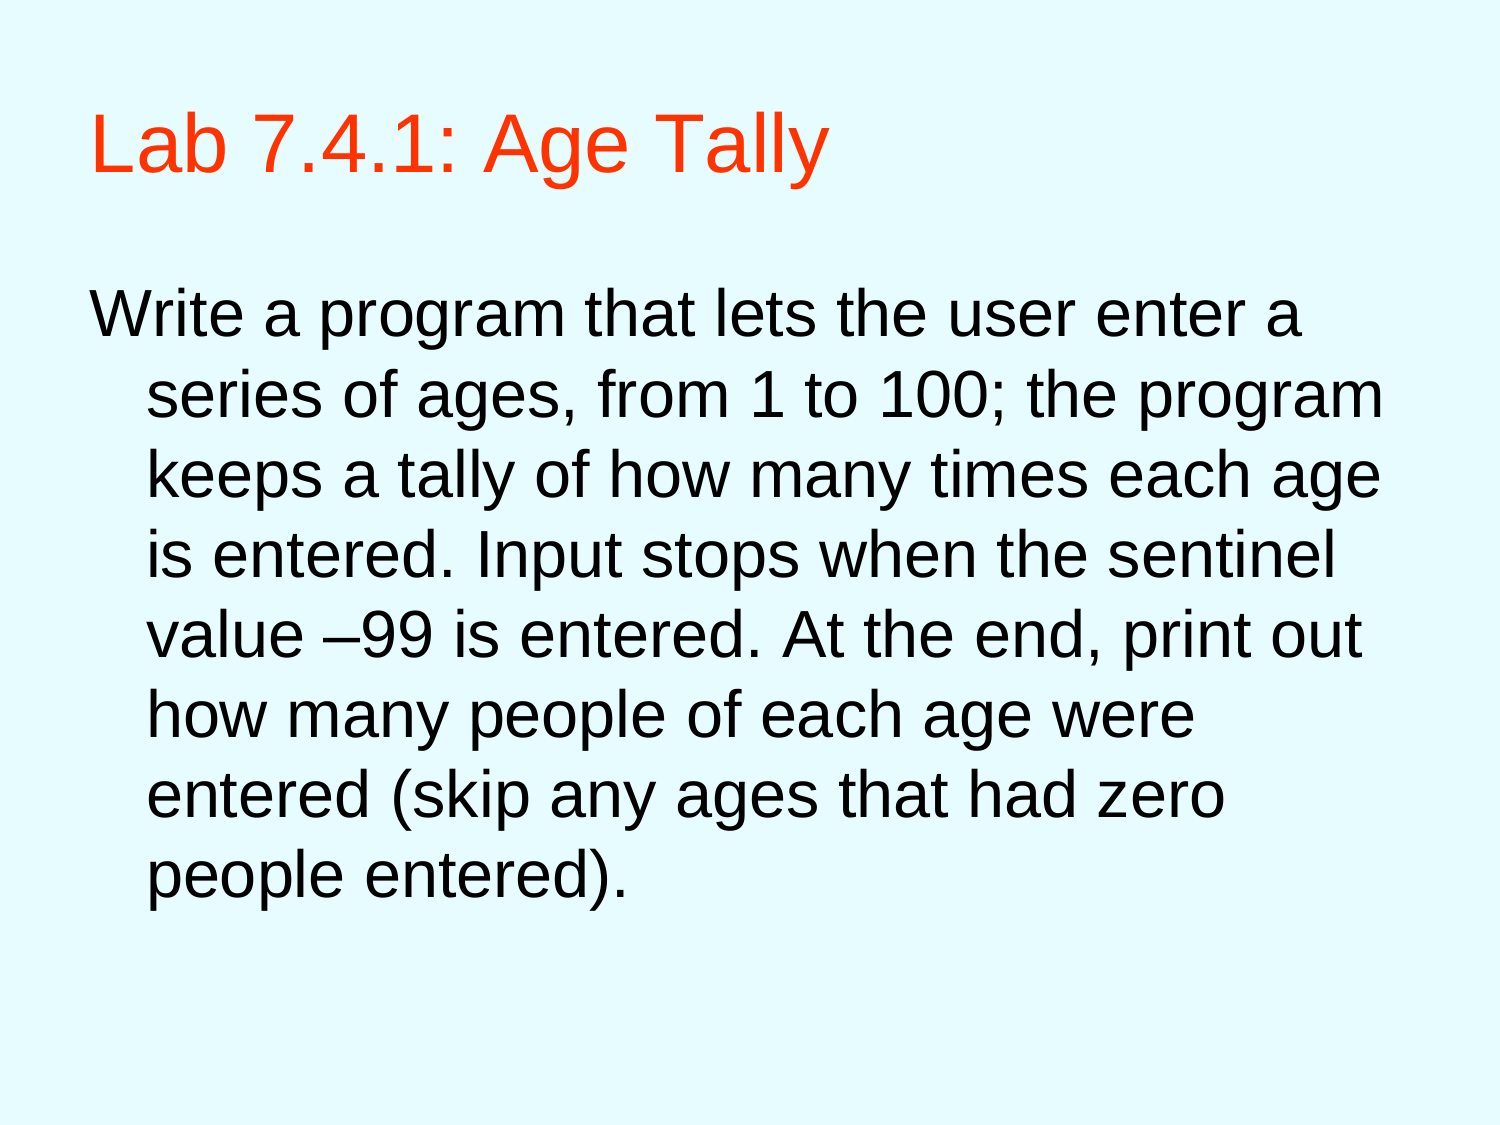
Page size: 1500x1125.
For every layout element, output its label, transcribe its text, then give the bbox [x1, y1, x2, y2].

list Write a program that lets the user enter a series of ages, from 1 to 100; the program keeps a tally of how many times each age is entered. Input stops when the sentinel value –99 is entered. At the end, print out how many people of each age were entered (skip any ages that had zero people entered). [75, 262, 1426, 1005]
title Lab 7.4.1: Age Tally [75, 31, 1426, 247]
